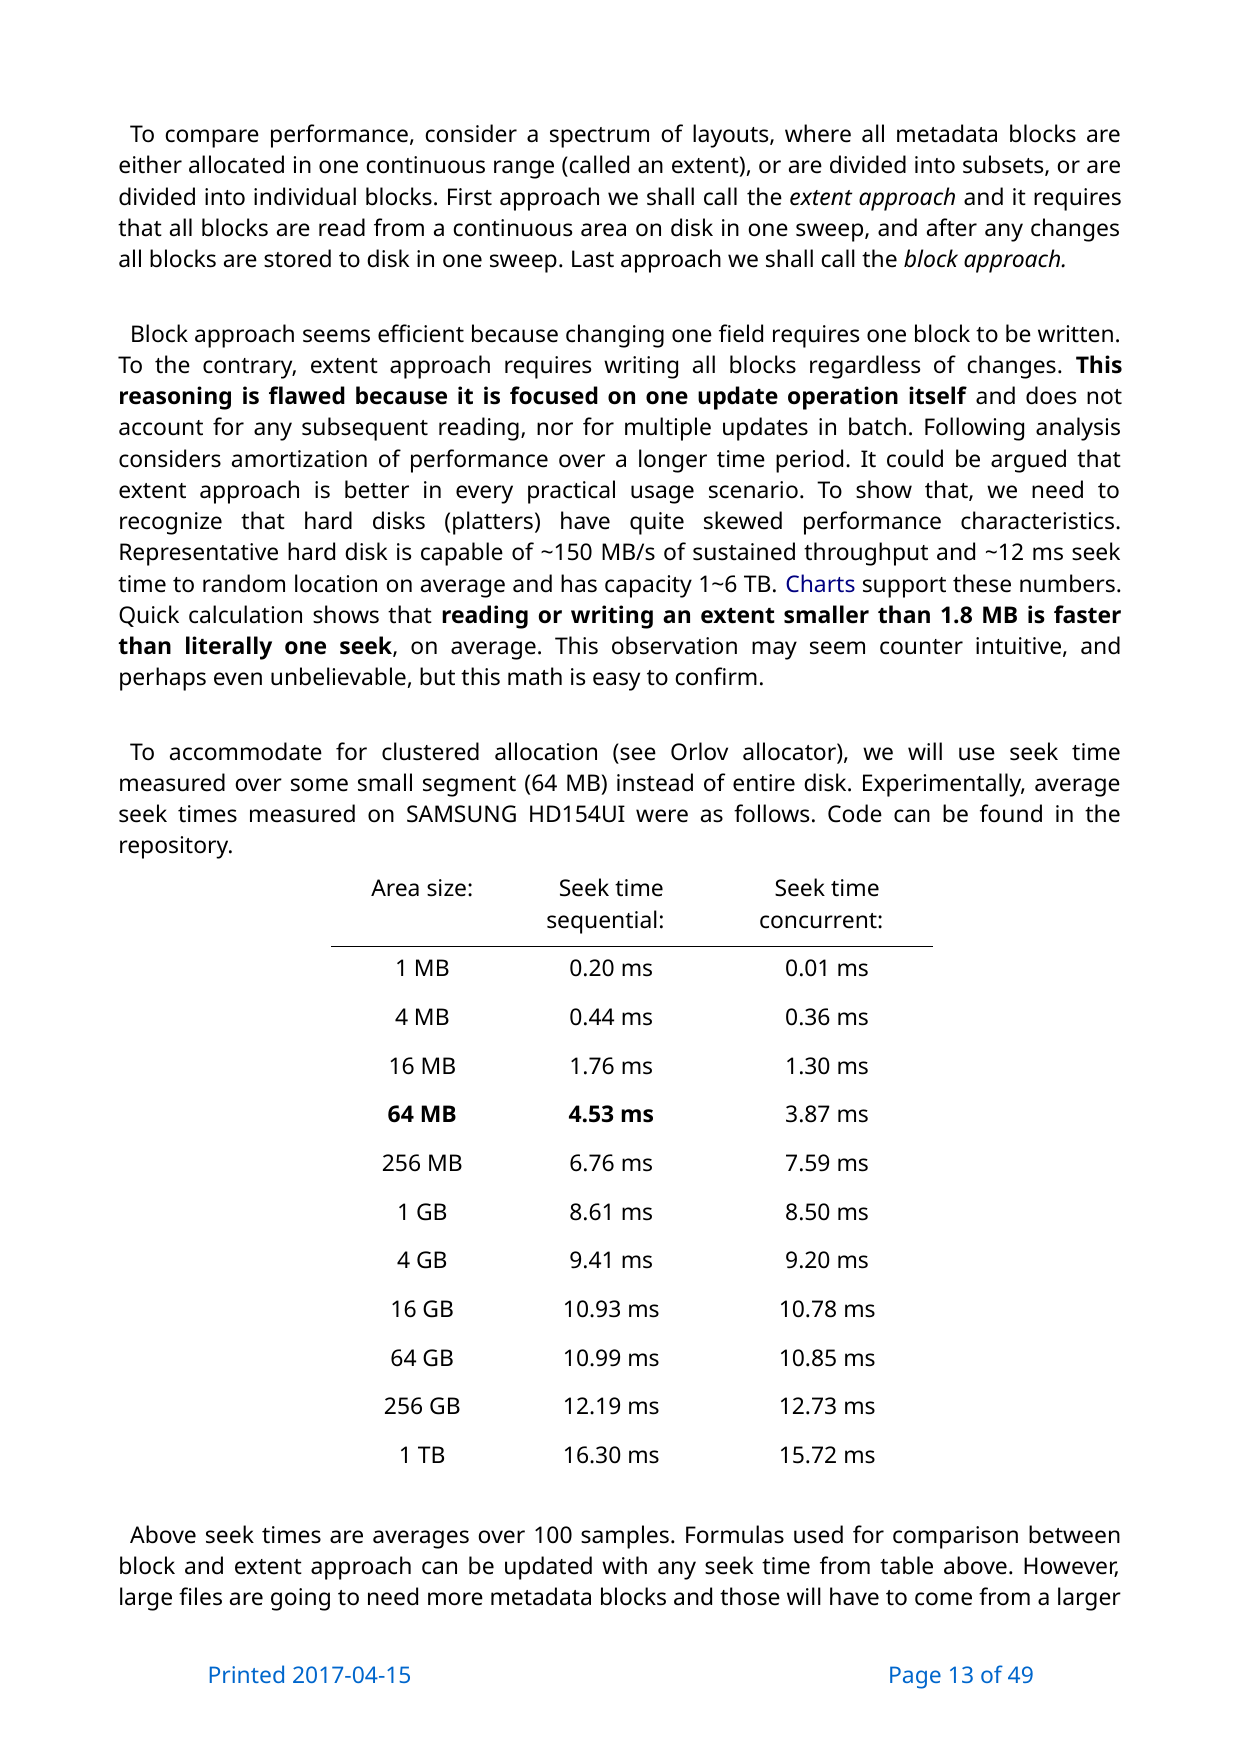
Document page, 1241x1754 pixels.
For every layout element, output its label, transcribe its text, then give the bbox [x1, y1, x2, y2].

table_header Area size: [331, 867, 501, 946]
text To accommodate for clustered allocation (see Orlov allocator), we will use seek time measured over some small segment (64 MB) instead of entire disk. Experimentally, average seek times measured on SAMSUNG HD154UI were as follows. Code can be found in the repository. [118, 736, 1122, 861]
table_cell [933, 1336, 1122, 1384]
table_cell [118, 1336, 331, 1384]
table_cell [118, 1141, 331, 1190]
table_cell [118, 1384, 331, 1433]
table_cell [933, 946, 1122, 995]
table_cell [118, 946, 331, 995]
table_cell 4 MB [331, 995, 501, 1044]
table_cell [933, 1239, 1122, 1287]
table_cell 1.30 ms [709, 1044, 933, 1092]
table_cell [118, 1287, 331, 1336]
table_cell [118, 1044, 331, 1092]
table_cell [933, 1384, 1122, 1433]
table_cell 64 GB [331, 1336, 501, 1384]
table_cell [933, 1433, 1122, 1482]
table_cell [933, 1093, 1122, 1141]
table_cell [933, 1044, 1122, 1092]
table_cell 1 GB [331, 1190, 501, 1238]
text Above seek times are averages over 100 samples. Formulas used for comparison between block and extent approach can be updated with any seek time from table above. However, large files are going to need more metadata blocks and those will have to come from a larger [118, 1519, 1122, 1613]
table_cell [933, 995, 1122, 1044]
table_cell [118, 995, 331, 1044]
table_cell 10.85 ms [709, 1336, 933, 1384]
table_cell 0.20 ms [501, 947, 709, 995]
table_cell 10.99 ms [501, 1336, 709, 1384]
table_header [118, 867, 331, 946]
table_cell 4 GB [331, 1239, 501, 1287]
table_cell [118, 1433, 331, 1482]
table_cell 4.53 ms [501, 1093, 709, 1141]
table_cell 8.50 ms [709, 1190, 933, 1238]
table_cell 256 GB [331, 1384, 501, 1433]
table_cell 15.72 ms [709, 1433, 933, 1482]
text To compare performance, consider a spectrum of layouts, where all metadata blocks are either allocated in one continuous range (called an extent), or are divided into subsets, or are divided into individual blocks. First approach we shall call the extent approach and it requires that all blocks are read from a continuous area on disk in one sweep, and after any changes all blocks are stored to disk in one sweep. Last approach we shall call the block approach. [118, 118, 1122, 274]
table_header Seek time concurrent: [709, 867, 933, 946]
table_header [933, 867, 1122, 946]
table_cell 12.73 ms [709, 1384, 933, 1433]
table_cell 64 MB [331, 1093, 501, 1141]
table_cell 12.19 ms [501, 1384, 709, 1433]
table_cell 16.30 ms [501, 1433, 709, 1482]
table_cell [118, 1093, 331, 1141]
table_cell 1 MB [331, 947, 501, 995]
table_cell 16 GB [331, 1287, 501, 1336]
table_cell 256 MB [331, 1141, 501, 1190]
table_cell 9.41 ms [501, 1239, 709, 1287]
table_cell 0.44 ms [501, 995, 709, 1044]
table_cell 10.93 ms [501, 1287, 709, 1336]
table_cell 6.76 ms [501, 1141, 709, 1190]
table_cell 7.59 ms [709, 1141, 933, 1190]
table_cell 1.76 ms [501, 1044, 709, 1092]
table_cell [933, 1190, 1122, 1238]
table_cell 9.20 ms [709, 1239, 933, 1287]
table_cell [118, 1190, 331, 1238]
table_cell 10.78 ms [709, 1287, 933, 1336]
table_cell [933, 1141, 1122, 1190]
table_cell 0.36 ms [709, 995, 933, 1044]
table_cell 8.61 ms [501, 1190, 709, 1238]
table_cell 0.01 ms [709, 947, 933, 995]
table_cell 1 TB [331, 1433, 501, 1482]
table_cell [933, 1287, 1122, 1336]
table_cell 16 MB [331, 1044, 501, 1092]
text Block approach seems efficient because changing one field requires one block to be written. To the contrary, extent approach requires writing all blocks regardless of changes. This reasoning is flawed because it is focused on one update operation itself and does not account for any subsequent reading, nor for multiple updates in batch. Following analysis considers amortization of performance over a longer time period. It could be argued that extent approach is better in every practical usage scenario. To show that, we need to recognize that hard disks (platters) have quite skewed performance characteristics. Representative hard disk is capable of ~150 MB/s of sustained throughput and ~12 ms seek time to random location on average and has capacity 1~6 TB. Charts support these numbers. Quick calculation shows that reading or writing an extent smaller than 1.8 MB is faster than literally one seek, on average. This observation may seem counter intuitive, and perhaps even unbelievable, but this math is easy to confirm. [118, 317, 1122, 692]
table_cell [118, 1239, 331, 1287]
table_cell 3.87 ms [709, 1093, 933, 1141]
table_header Seek time sequential: [501, 867, 709, 946]
